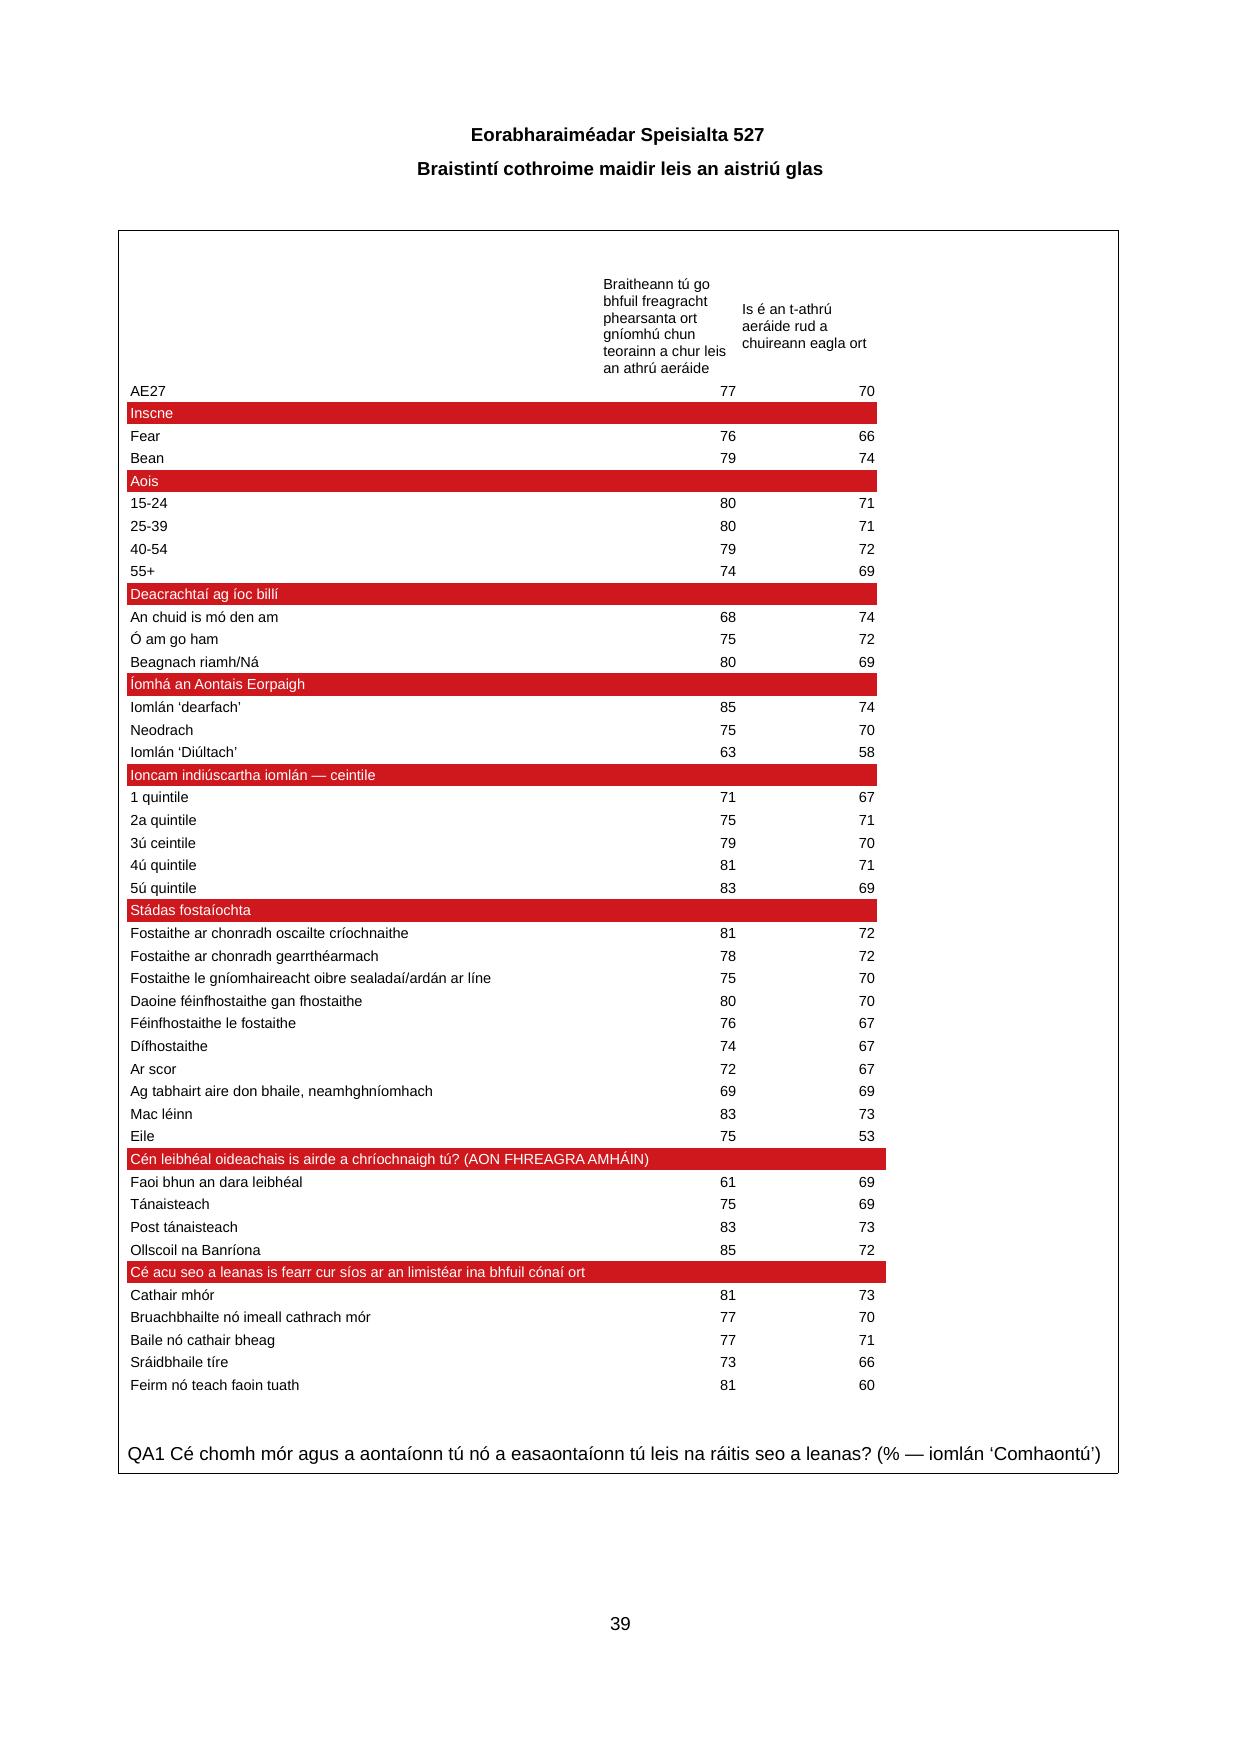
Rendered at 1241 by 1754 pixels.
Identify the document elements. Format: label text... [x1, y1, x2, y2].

table_cell 55+ [127, 560, 600, 583]
table_cell 85 [600, 696, 739, 718]
table_cell Fostaithe ar chonradh gearrthéarmach [127, 944, 600, 967]
table_header Braitheann tú go bhfuil freagracht phearsanta ort gníomhú chun teorainn a chur leis an athrú aeráide [600, 273, 739, 379]
table_cell 69 [739, 877, 877, 899]
table_cell 60 [739, 1374, 877, 1396]
table_cell [878, 583, 886, 605]
table_cell 72 [600, 1058, 739, 1080]
table_cell [878, 402, 886, 424]
table_cell 75 [600, 1193, 739, 1216]
table_cell 74 [739, 605, 877, 628]
table_cell [878, 741, 886, 763]
table_cell 68 [600, 605, 739, 628]
table_cell [878, 515, 886, 537]
table_cell 71 [739, 854, 877, 877]
table_cell [878, 1329, 886, 1351]
table_cell [878, 447, 886, 470]
table_cell 69 [739, 1170, 877, 1193]
table_cell [878, 899, 886, 922]
table_cell [878, 605, 886, 628]
table_cell [878, 1193, 886, 1216]
table_cell 80 [600, 651, 739, 673]
table_cell 1 quintile [127, 786, 600, 809]
table_cell 5ú quintile [127, 877, 600, 899]
table_cell 70 [739, 718, 877, 741]
table_cell Dífhostaithe [127, 1035, 600, 1057]
table_cell Cé acu seo a leanas is fearr cur síos ar an limistéar ina bhfuil cónaí ort [127, 1261, 886, 1283]
table_cell [878, 1238, 886, 1261]
table_cell 81 [600, 854, 739, 877]
table_cell 75 [600, 718, 739, 741]
table_cell 75 [600, 628, 739, 651]
table_cell Ollscoil na Banríona [127, 1238, 600, 1261]
text QA1 Cé chomh mór agus a aontaíonn tú nó a easaontaíonn tú leis na ráitis seo a leanas? (% — iomlán ‘Comhaontú’) [127, 1442, 1109, 1464]
table_cell 53 [739, 1125, 877, 1148]
table_cell [878, 854, 886, 877]
table_cell [878, 990, 886, 1012]
table_cell 83 [600, 1103, 739, 1125]
table_cell 71 [739, 515, 877, 537]
table_cell 75 [600, 1125, 739, 1148]
table_cell 71 [739, 1329, 877, 1351]
table_cell [878, 831, 886, 854]
table_cell [878, 425, 886, 447]
table_cell 71 [739, 492, 877, 515]
table_cell Aois [127, 470, 877, 492]
table_cell Stádas fostaíochta [127, 899, 877, 922]
table_cell 77 [600, 379, 739, 402]
table_cell 76 [600, 1012, 739, 1035]
table_cell Bruachbhailte nó imeall cathrach mór [127, 1306, 600, 1329]
table_cell 81 [600, 922, 739, 944]
table_cell [878, 1170, 886, 1193]
table_header Is é an t-athrú aeráide rud a chuireann eagla ort [739, 273, 877, 379]
table_cell [878, 1012, 886, 1035]
table_cell [878, 1035, 886, 1057]
table_cell Neodrach [127, 718, 600, 741]
table_cell 74 [739, 447, 877, 470]
table_cell Feirm nó teach faoin tuath [127, 1374, 600, 1396]
table_cell [878, 673, 886, 696]
table_cell [878, 1058, 886, 1080]
table_cell 67 [739, 1012, 877, 1035]
table_cell 3ú ceintile [127, 831, 600, 854]
table_cell [878, 379, 886, 402]
table_cell 69 [739, 1193, 877, 1216]
table_cell 66 [739, 425, 877, 447]
table_header [878, 273, 886, 379]
table_cell 75 [600, 809, 739, 831]
table_cell Tánaisteach [127, 1193, 600, 1216]
table_cell 78 [600, 944, 739, 967]
table_cell Iomlán ‘dearfach’ [127, 696, 600, 718]
table_cell 67 [739, 786, 877, 809]
table_cell 80 [600, 515, 739, 537]
table_cell [878, 492, 886, 515]
table_cell 72 [739, 538, 877, 560]
table_cell Faoi bhun an dara leibhéal [127, 1170, 600, 1193]
table_cell Ioncam indiúscartha iomlán — ceintile [127, 764, 877, 786]
table_cell Ag tabhairt aire don bhaile, neamhghníomhach [127, 1080, 600, 1103]
table_cell 25-39 [127, 515, 600, 537]
table_cell 71 [739, 809, 877, 831]
table_cell 67 [739, 1035, 877, 1057]
table_cell Cén leibhéal oideachais is airde a chríochnaigh tú? (AON FHREAGRA AMHÁIN) [127, 1148, 886, 1170]
table_cell [878, 1125, 886, 1148]
table_cell 63 [600, 741, 739, 763]
table_cell 75 [600, 967, 739, 989]
table_cell [878, 1306, 886, 1329]
table_cell 58 [739, 741, 877, 763]
table_cell 72 [739, 628, 877, 651]
table_cell 74 [739, 696, 877, 718]
table_cell [878, 560, 886, 583]
table_cell 73 [739, 1103, 877, 1125]
table_cell Ar scor [127, 1058, 600, 1080]
table_cell AE27 [127, 379, 600, 402]
table_cell [878, 809, 886, 831]
table_cell 72 [739, 922, 877, 944]
table_cell 70 [739, 967, 877, 989]
table_cell [878, 470, 886, 492]
table_cell 79 [600, 538, 739, 560]
table_cell 73 [600, 1351, 739, 1374]
table_cell 80 [600, 990, 739, 1012]
table_cell Mac léinn [127, 1103, 600, 1125]
table_cell [878, 786, 886, 809]
table_cell 69 [739, 1080, 877, 1103]
table_cell [878, 1103, 886, 1125]
table_header [127, 273, 600, 379]
table_cell Fostaithe ar chonradh oscailte críochnaithe [127, 922, 600, 944]
table_cell Beagnach riamh/Ná [127, 651, 600, 673]
table_cell 71 [600, 786, 739, 809]
table_cell Féinfhostaithe le fostaithe [127, 1012, 600, 1035]
table_cell 73 [739, 1284, 877, 1306]
table_cell 70 [739, 990, 877, 1012]
table_cell Sráidbhaile tíre [127, 1351, 600, 1374]
table_cell An chuid is mó den am [127, 605, 600, 628]
table_cell Bean [127, 447, 600, 470]
table_cell 66 [739, 1351, 877, 1374]
table_cell 77 [600, 1306, 739, 1329]
table_cell [878, 1080, 886, 1103]
table_cell 4ú quintile [127, 854, 600, 877]
table_cell 67 [739, 1058, 877, 1080]
table_cell 69 [600, 1080, 739, 1103]
table_cell Ó am go ham [127, 628, 600, 651]
table_cell Íomhá an Aontais Eorpaigh [127, 673, 877, 696]
table_cell 40-54 [127, 538, 600, 560]
table_cell 70 [739, 831, 877, 854]
table_cell 61 [600, 1170, 739, 1193]
table_cell Fostaithe le gníomhaireacht oibre sealadaí/ardán ar líne [127, 967, 600, 989]
table_cell Eile [127, 1125, 600, 1148]
table_cell Cathair mhór [127, 1284, 600, 1306]
table_cell [878, 944, 886, 967]
table_cell [878, 1351, 886, 1374]
table_cell Baile nó cathair bheag [127, 1329, 600, 1351]
table_cell 83 [600, 1216, 739, 1238]
table_cell 72 [739, 1238, 877, 1261]
table_cell [878, 764, 886, 786]
table_cell 69 [739, 651, 877, 673]
table_cell 80 [600, 492, 739, 515]
table_cell Daoine féinfhostaithe gan fhostaithe [127, 990, 600, 1012]
table_cell [878, 877, 886, 899]
table_cell 85 [600, 1238, 739, 1261]
table_cell 70 [739, 379, 877, 402]
table_cell Fear [127, 425, 600, 447]
table_cell 81 [600, 1374, 739, 1396]
table_cell 81 [600, 1284, 739, 1306]
table_cell 76 [600, 425, 739, 447]
table_cell 83 [600, 877, 739, 899]
table_cell 79 [600, 447, 739, 470]
table_cell 70 [739, 1306, 877, 1329]
table_cell 74 [600, 560, 739, 583]
table_cell [878, 1284, 886, 1306]
table_cell [878, 628, 886, 651]
table_cell 72 [739, 944, 877, 967]
table_cell [878, 1216, 886, 1238]
table_cell Deacrachtaí ag íoc billí [127, 583, 877, 605]
table_cell [878, 922, 886, 944]
table_cell 15-24 [127, 492, 600, 515]
table_cell Iomlán ‘Diúltach’ [127, 741, 600, 763]
table_cell [878, 538, 886, 560]
table_cell 2a quintile [127, 809, 600, 831]
table_cell 77 [600, 1329, 739, 1351]
table_cell Post tánaisteach [127, 1216, 600, 1238]
table_cell 73 [739, 1216, 877, 1238]
table_cell [878, 696, 886, 718]
table_cell 74 [600, 1035, 739, 1057]
table_cell [878, 718, 886, 741]
table_cell [878, 651, 886, 673]
table_cell [878, 1374, 886, 1396]
table_cell Inscne [127, 402, 877, 424]
table_cell 69 [739, 560, 877, 583]
table_cell 79 [600, 831, 739, 854]
table_cell [878, 967, 886, 989]
